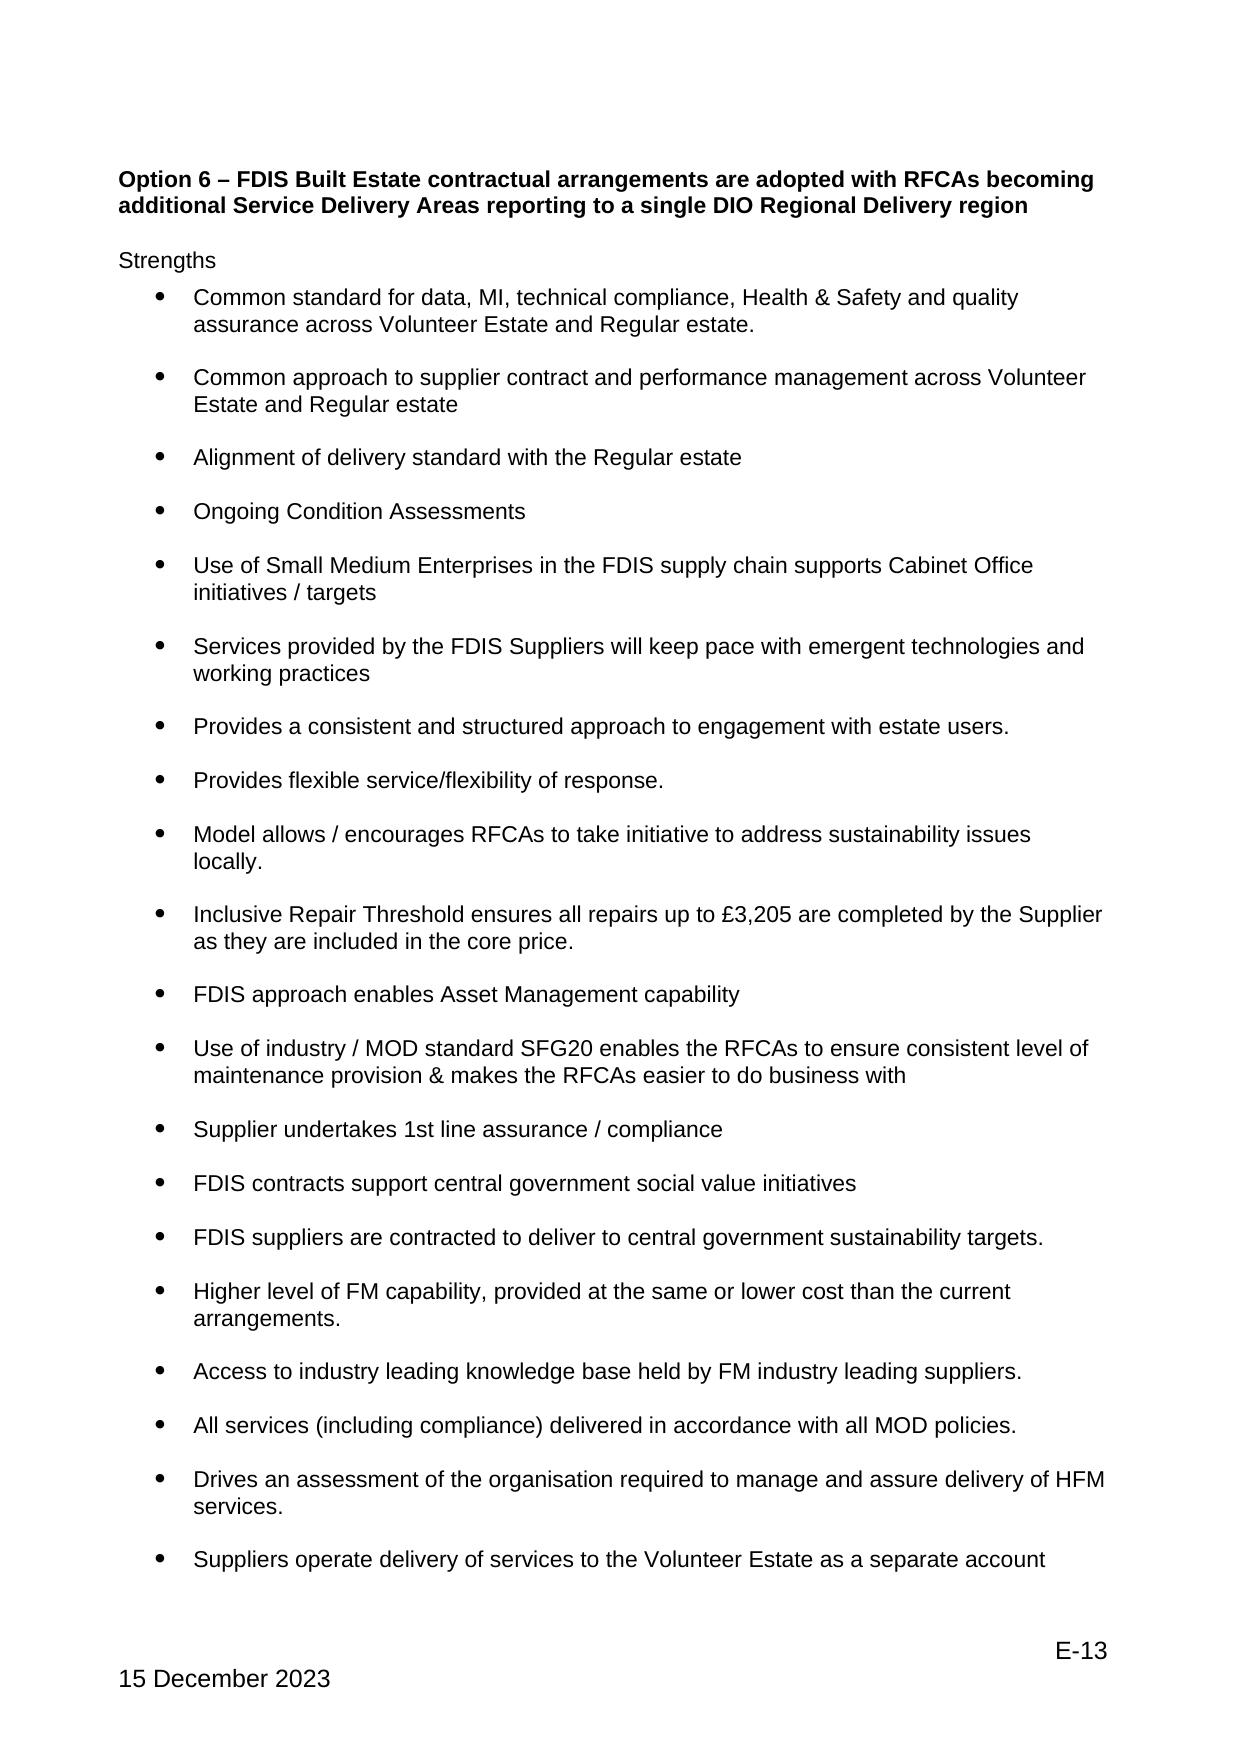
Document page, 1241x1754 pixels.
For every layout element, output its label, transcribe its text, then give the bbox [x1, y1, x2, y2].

list Use of industry / MOD standard SFG20 enables the RFCAs to ensure consistent level of maintenance provision & makes the RFCAs easier to do business with [156, 1035, 1107, 1089]
list Provides a consistent and structured approach to engagement with estate users. [156, 713, 1107, 740]
list Alignment of delivery standard with the Regular estate [156, 444, 1107, 471]
list Higher level of FM capability, provided at the same or lower cost than the current arrangements. [156, 1278, 1107, 1331]
list Common approach to supplier contract and performance management across Volunteer Estate and Regular estate [156, 364, 1107, 417]
list Model allows / encourages RFCAs to take initiative to address sustainability issues locally. [156, 821, 1107, 874]
list Provides flexible service/flexibility of response. [156, 767, 1107, 794]
list Access to industry leading knowledge base held by FM industry leading suppliers. [156, 1358, 1107, 1385]
list FDIS approach enables Asset Management capability [156, 981, 1107, 1008]
list Drives an assessment of the organisation required to manage and assure delivery of HFM services. [156, 1466, 1107, 1519]
list FDIS contracts support central government social value initiatives [156, 1170, 1107, 1197]
list Inclusive Repair Threshold ensures all repairs up to £3,205 are completed by the Supplier as they are included in the core price. [156, 901, 1107, 954]
text Option 6 – FDIS Built Estate contractual arrangements are adopted with RFCAs becoming additional Service Delivery Areas reporting to a single DIO Regional Delivery region [118, 166, 1107, 218]
list Common standard for data, MI, technical compliance, Health & Safety and quality assurance across Volunteer Estate and Regular estate. [156, 284, 1107, 337]
list Services provided by the FDIS Suppliers will keep pace with emergent technologies and working practices [156, 633, 1107, 686]
list Use of Small Medium Enterprises in the FDIS supply chain supports Cabinet Office initiatives / targets [156, 552, 1107, 606]
list Supplier undertakes 1st line assurance / compliance [156, 1116, 1107, 1143]
list Ongoing Condition Assessments [156, 498, 1107, 525]
list All services (including compliance) delivered in accordance with all MOD policies. [156, 1412, 1107, 1439]
list Suppliers operate delivery of services to the Volunteer Estate as a separate account [156, 1546, 1107, 1573]
text Strengths [118, 247, 1107, 273]
list FDIS suppliers are contracted to deliver to central government sustainability targets. [156, 1224, 1107, 1251]
